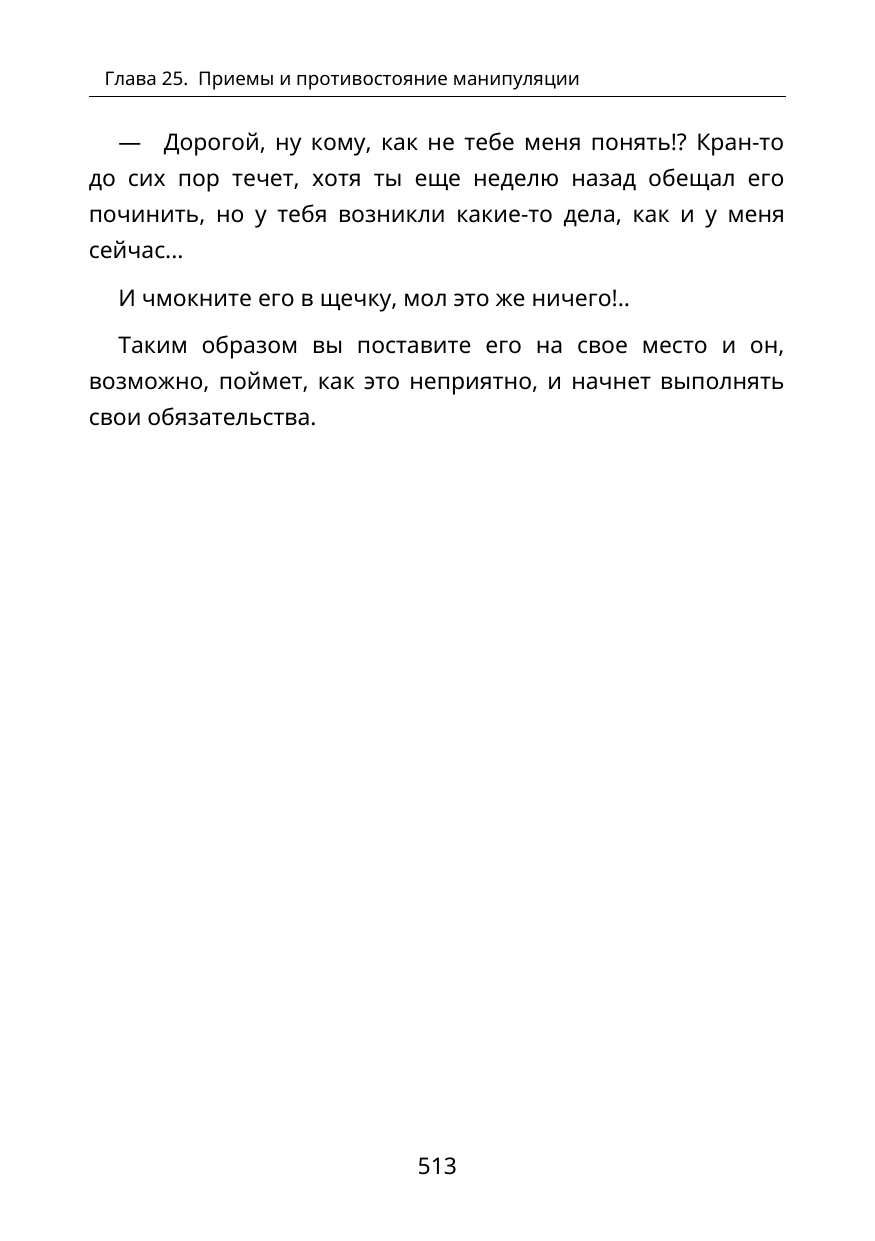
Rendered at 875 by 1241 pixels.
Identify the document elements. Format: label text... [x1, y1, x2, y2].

text Таким образом вы поставите его на свое место и он, возможно, поймет, как это неприятно, и начнет выполнять свои обязательства. [88, 329, 786, 432]
list Дорогой, ну кому, как не тебе меня понять!? Кран-то до сих пор течет, хотя ты еще неделю назад обещал его починить, но у тебя возникли какие-то дела, как и у меня сейчас... [88, 126, 786, 265]
text И чмокните его в щечку, мол это же ничего!.. [88, 282, 786, 313]
